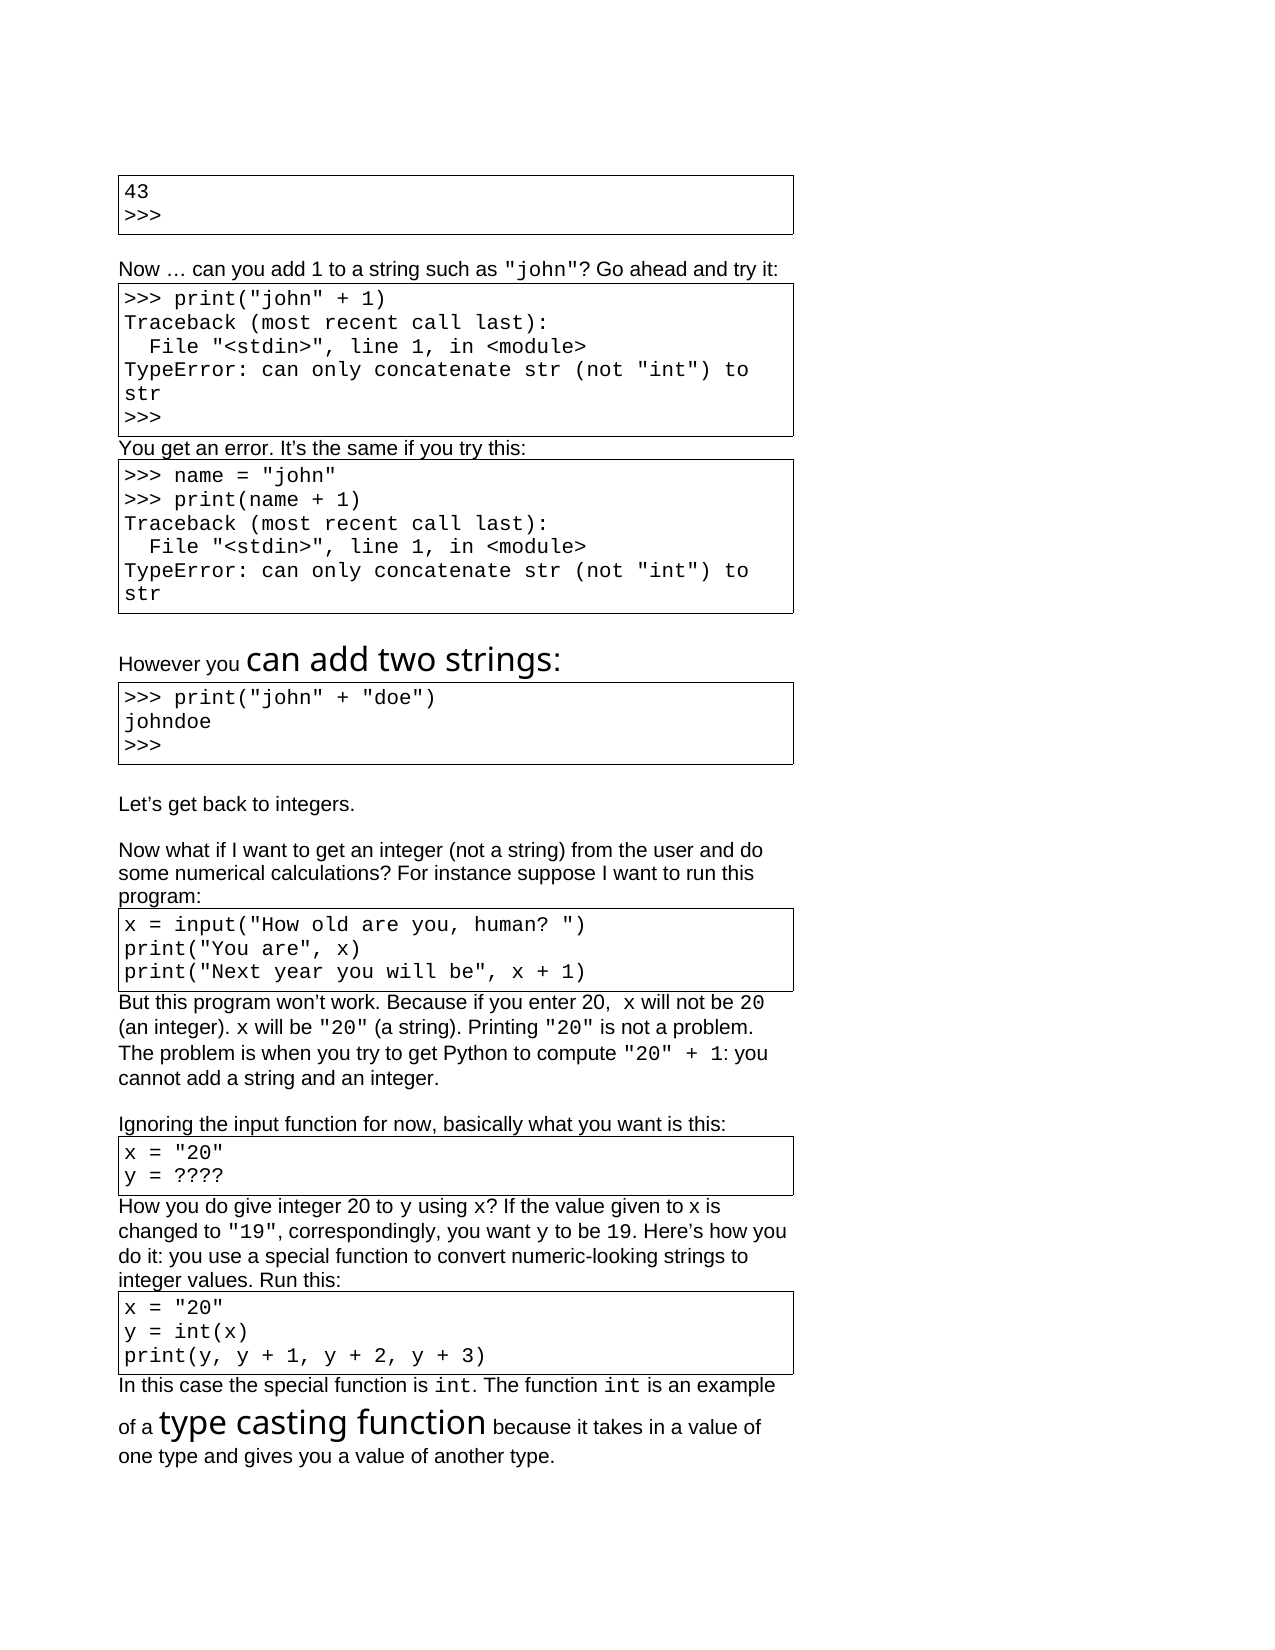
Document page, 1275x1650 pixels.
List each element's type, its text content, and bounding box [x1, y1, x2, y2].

text You get an error. It’s the same if you try this: [118, 437, 793, 459]
table_header x = input("How old are you, human? ") print("You are", x) print("Next year you will be", x + 1) [119, 909, 793, 991]
text In this case the special function is int. The function int is an example of a type casting function because it takes in a value of one type and gives you a value of another type. [118, 1375, 793, 1468]
table_header >>> print("john" + "doe") johndoe >>> [119, 683, 793, 764]
text However you can add two strings: [118, 636, 793, 682]
text Ignoring the input function for now, basically what you want is this: [118, 1113, 793, 1136]
text Let’s get back to integers. [118, 792, 793, 815]
table_header x = "20" y = ???? [119, 1137, 793, 1195]
table_header >>> print("john" + 1) Traceback (most recent call last): File "<stdin>", line 1, in <module> TypeError: can only concatenate str (not "int") to str >>> [119, 284, 793, 436]
text Now … can you add 1 to a string such as "john"? Go ahead and try it: [118, 257, 793, 283]
text How you do give integer 20 to y using x? If the value given to x is changed to "19", correspondingly, you want y to be 19. Here’s how you do it: you use a special function to convert numeric-looking strings to integer values. Run this: [118, 1196, 793, 1291]
text Now what if I want to get an integer (not a string) from the user and do some numerical calculations? For instance suppose I want to run this program: [118, 838, 793, 908]
text But this program won’t work. Because if you enter 20, x will not be 20 (an integer). x will be "20" (a string). Printing "20" is not a problem. The problem is when you try to get Python to compute "20" + 1: you cannot add a string and an integer. [118, 992, 793, 1089]
table_header >>> name = "john" >>> print(name + 1) Traceback (most recent call last): File "<stdin>", line 1, in <module> TypeError: can only concatenate str (not "int") to str [119, 460, 793, 613]
table_header 43 >>> [119, 176, 793, 234]
table_header x = "20" y = int(x) print(y, y + 1, y + 2, y + 3) [119, 1292, 793, 1374]
